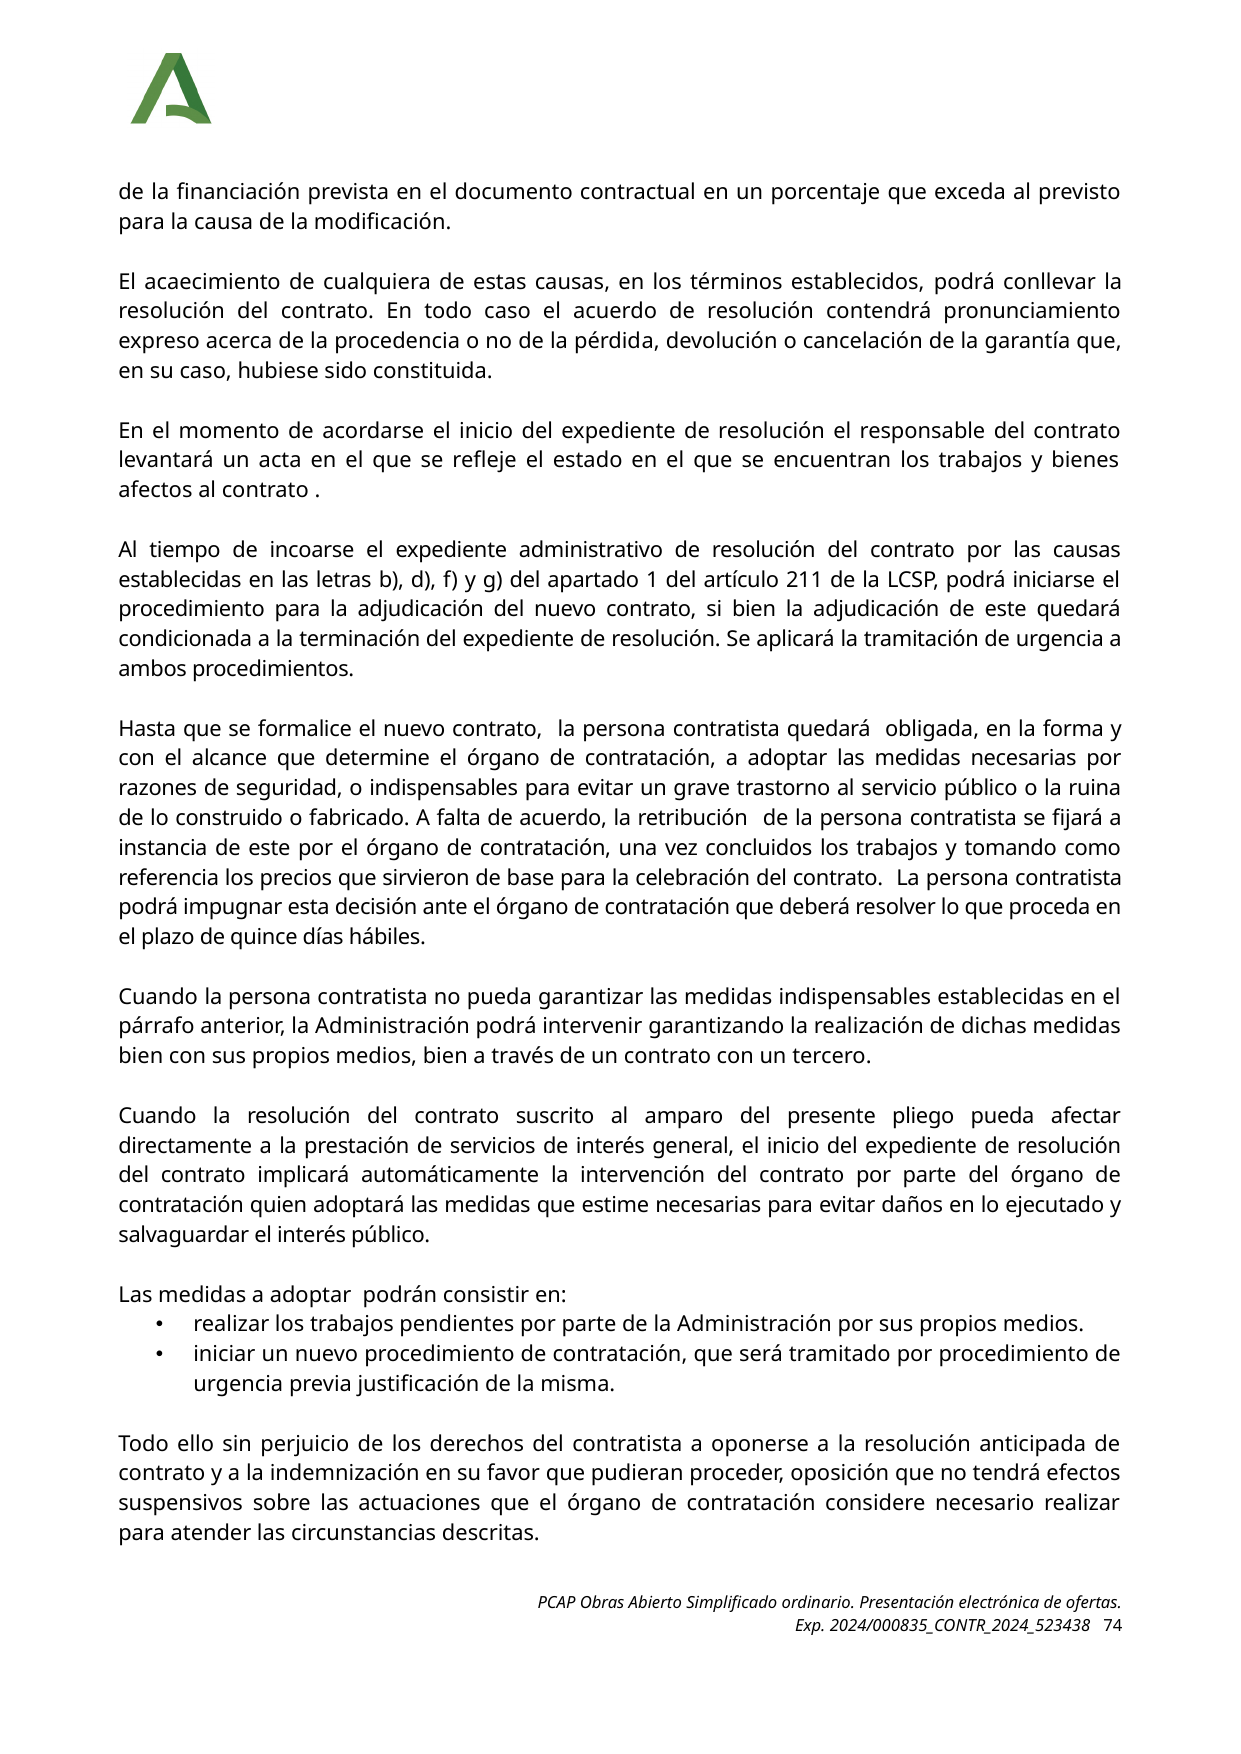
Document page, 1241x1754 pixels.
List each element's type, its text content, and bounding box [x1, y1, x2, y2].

text Cuando la resolución del contrato suscrito al amparo del presente pliego pueda afectar directamente a la prestación de servicios de interés general, el inicio del expediente de resolución del contrato implicará automáticamente la intervención del contrato por parte del órgano de contratación quien adoptará las medidas que estime necesarias para evitar daños en lo ejecutado y salvaguardar el interés público. [118, 1100, 1122, 1249]
picture [127, 48, 216, 128]
text Cuando la persona contratista no pueda garantizar las medidas indispensables establecidas en el párrafo anterior, la Administración podrá intervenir garantizando la realización de dichas medidas bien con sus propios medios, bien a través de un contrato con un tercero. [118, 981, 1122, 1070]
list realizar los trabajos pendientes por parte de la Administración por sus propios medios. [156, 1308, 1122, 1338]
list iniciar un nuevo procedimiento de contratación, que será tramitado por procedimiento de urgencia previa justificación de la misma. [156, 1338, 1122, 1398]
text Hasta que se formalice el nuevo contrato, la persona contratista quedará obligada, en la forma y con el alcance que determine el órgano de contratación, a adoptar las medidas necesarias por razones de seguridad, o indispensables para evitar un grave trastorno al servicio público o la ruina de lo construido o fabricado. A falta de acuerdo, la retribución de la persona contratista se fijará a instancia de este por el órgano de contratación, una vez concluidos los trabajos y tomando como referencia los precios que sirvieron de base para la celebración del contrato. La persona contratista podrá impugnar esta decisión ante el órgano de contratación que deberá resolver lo que proceda en el plazo de quince días hábiles. [118, 713, 1122, 951]
text El acaecimiento de cualquiera de estas causas, en los términos establecidos, podrá conllevar la resolución del contrato. En todo caso el acuerdo de resolución contendrá pronunciamiento expreso acerca de la procedencia o no de la pérdida, devolución o cancelación de la garantía que, en su caso, hubiese sido constituida. [118, 266, 1122, 385]
text Al tiempo de incoarse el expediente administrativo de resolución del contrato por las causas establecidas en las letras b), d), f) y g) del apartado 1 del artículo 211 de la LCSP, podrá iniciarse el procedimiento para la adjudicación del nuevo contrato, si bien la adjudicación de este quedará condicionada a la terminación del expediente de resolución. Se aplicará la tramitación de urgencia a ambos procedimientos. [118, 534, 1122, 683]
text Las medidas a adoptar podrán consistir en: [118, 1279, 1122, 1308]
list Todo ello sin perjuicio de los derechos del contratista a oponerse a la resolución anticipada de contrato y a la indemnización en su favor que pudieran proceder, oposición que no tendrá efectos suspensivos sobre las actuaciones que el órgano de contratación considere necesario realizar para atender las circunstancias descritas. [118, 1428, 1122, 1547]
text de la financiación prevista en el documento contractual en un porcentaje que exceda al previsto para la causa de la modificación. [118, 176, 1122, 236]
text En el momento de acordarse el inicio del expediente de resolución el responsable del contrato levantará un acta en el que se refleje el estado en el que se encuentran los trabajos y bienes afectos al contrato . [118, 415, 1122, 504]
